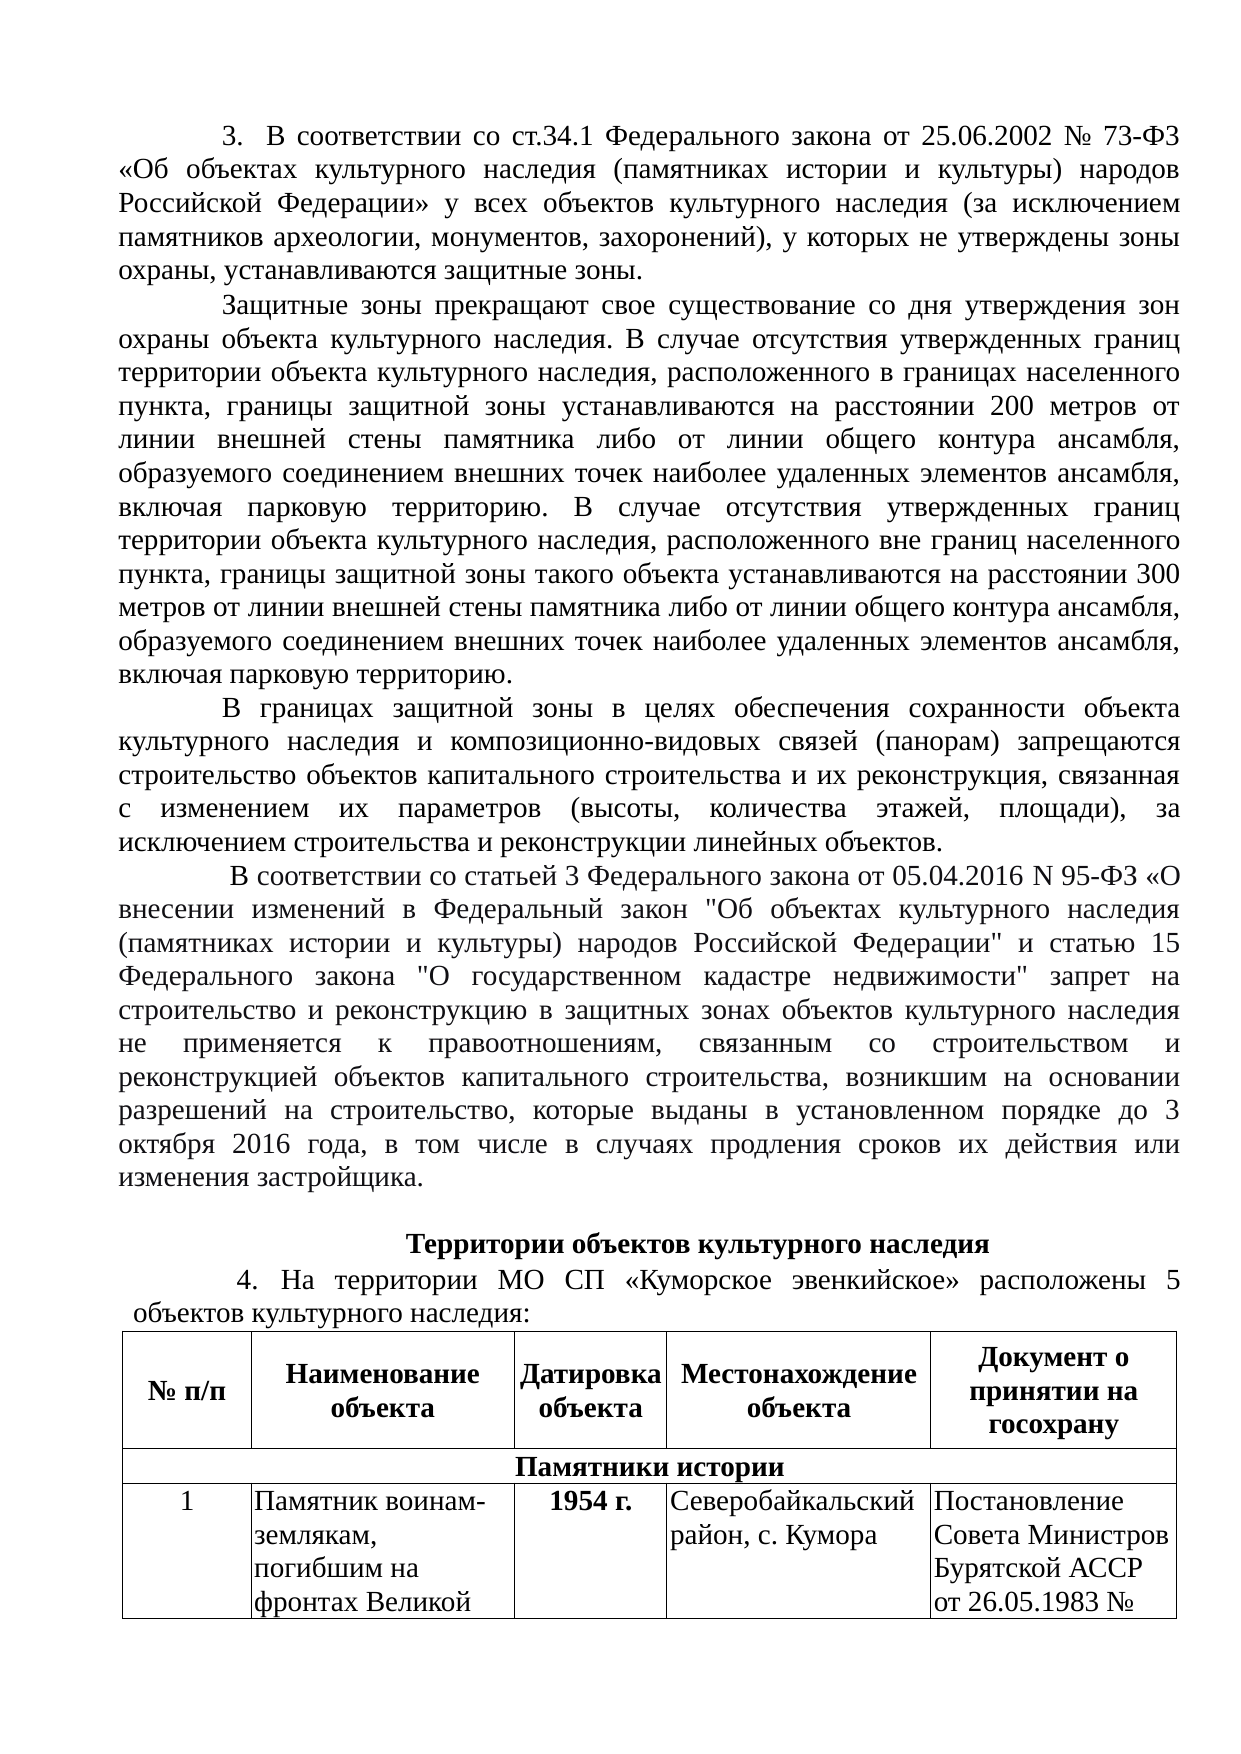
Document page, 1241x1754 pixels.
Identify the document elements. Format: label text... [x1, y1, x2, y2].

table_header Датировка объекта [515, 1332, 666, 1448]
text Территории объектов культурного наследия [118, 1227, 1181, 1260]
table_cell Постановление Совета Министров Бурятской АССР от 26.05.1983 № [931, 1484, 1176, 1618]
table_header № п/п [123, 1332, 251, 1448]
text Защитные зоны прекращают свое существование со дня утверждения зон охраны объекта культурного наследия. В случае отсутствия утвержденных границ территории объекта культурного наследия, расположенного в границах населенного пункта, границы защитной зоны устанавливаются на расстоянии 200 метров от линии внешней стены памятника либо от линии общего контура ансамбля, образуемого соединением внешних точек наиболее удаленных элементов ансамбля, включая парковую территорию. В случае отсутствия утвержденных границ территории объекта культурного наследия, расположенного вне границ населенного пункта, границы защитной зоны такого объекта устанавливаются на расстоянии 300 метров от линии внешней стены памятника либо от линии общего контура ансамбля, образуемого соединением внешних точек наиболее удаленных элементов ансамбля, включая парковую территорию. [118, 287, 1181, 690]
text В границах защитной зоны в целях обеспечения сохранности объекта культурного наследия и композиционно-видовых связей (панорам) запрещаются строительство объектов капитального строительства и их реконструкция, связанная с изменением их параметров (высоты, количества этажей, площади), за исключением строительства и реконструкции линейных объектов. [118, 690, 1181, 858]
table_header Наименование объекта [252, 1332, 514, 1448]
table_cell 1954 г. [515, 1484, 666, 1618]
table_cell Памятник воинам-землякам, погибшим на фронтах Великой [252, 1484, 514, 1618]
table_header Местонахождение объекта [667, 1332, 930, 1448]
list На территории МО СП «Куморское эвенкийское» расположены 5 объектов культурного наследия: [133, 1262, 1181, 1329]
table_cell Северобайкальский район, с. Кумора [667, 1484, 930, 1618]
list В соответствии со ст.34.1 Федерального закона от 25.06.2002 № 73-Ф3 «Об объектах культурного наследия (памятниках истории и культуры) народов Российской Федерации» у всех объектов культурного наследия (за исключением памятников археологии, монументов, захоронений), у которых не утверждены зоны охраны, устанавливаются защитные зоны. [118, 118, 1181, 286]
table_cell 1 [123, 1484, 251, 1618]
table_cell Памятники истории [123, 1449, 1176, 1482]
table_header Документ о принятии на госохрану [931, 1332, 1176, 1448]
text В соответствии со статьей 3 Федерального закона от 05.04.2016 N 95-ФЗ «О внесении изменений в Федеральный закон "Об объектах культурного наследия (памятниках истории и культуры) народов Российской Федерации" и статью 15 Федерального закона "О государственном кадастре недвижимости" запрет на строительство и реконструкцию в защитных зонах объектов культурного наследия не применяется к правоотношениям, связанным со строительством и реконструкцией объектов капитального строительства, возникшим на основании разрешений на строительство, которые выданы в установленном порядке до 3 октября 2016 года, в том числе в случаях продления сроков их действия или изменения застройщика. [118, 858, 1181, 1193]
